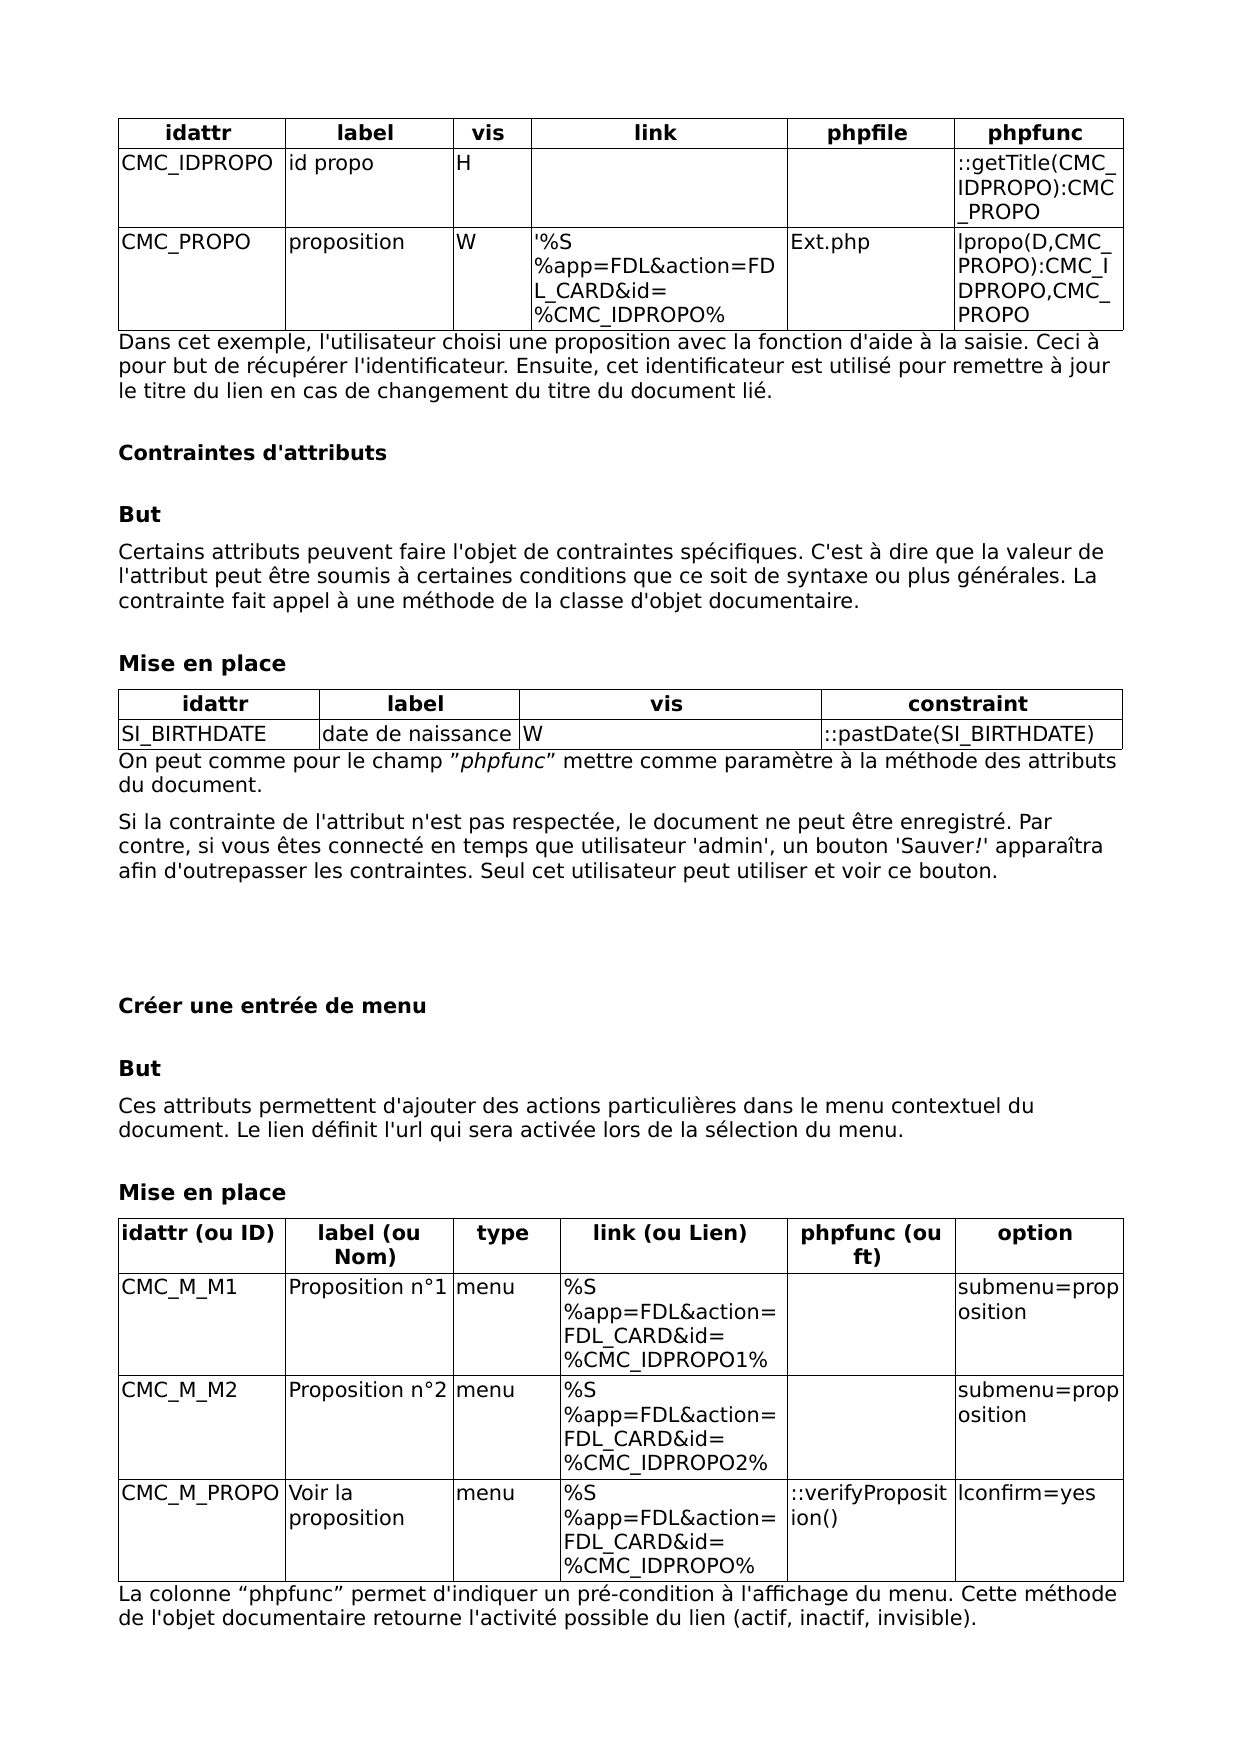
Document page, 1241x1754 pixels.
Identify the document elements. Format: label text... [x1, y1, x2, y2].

table_cell %S%app=FDL&action=FDL_CARD&id=%CMC_IDPROPO1% [561, 1274, 787, 1375]
table_cell SI_BIRTHDATE [119, 720, 319, 749]
subtitle Mise en place [118, 1180, 1122, 1205]
table_cell ::pastDate(SI_BIRTHDATE) [822, 720, 1122, 749]
table_header vis [454, 119, 531, 148]
table_header phpfunc [955, 119, 1123, 148]
text Ces attributs permettent d'ajouter des actions particulières dans le menu contextuel du document. Le lien définit l'url qui sera activée lors de la sélection du menu. [118, 1094, 1122, 1142]
text Si la contrainte de l'attribut n'est pas respectée, le document ne peut être enregistré. Par contre, si vous êtes connecté en temps que utilisateur 'admin', un bouton 'Sauver!' apparaîtra afin d'outrepasser les contraintes. Seul cet utilisateur peut utiliser et voir ce bouton. [118, 810, 1122, 883]
table_header idattr [119, 690, 319, 719]
table_cell submenu=proposition [956, 1376, 1123, 1478]
table_cell Voir la proposition [286, 1480, 453, 1581]
table_header phpfunc (ou ft) [788, 1219, 955, 1272]
table_header vis [520, 690, 821, 719]
table_cell %S%app=FDL&action=FDL_CARD&id=%CMC_IDPROPO% [561, 1480, 787, 1581]
table_cell [788, 149, 954, 227]
table_cell %S%app=FDL&action=FDL_CARD&id=%CMC_IDPROPO2% [561, 1376, 787, 1478]
table_header type [454, 1219, 560, 1272]
table_header label (ou Nom) [286, 1219, 453, 1272]
table_cell CMC_M_M1 [119, 1274, 285, 1375]
table_cell CMC_M_PROPO [119, 1480, 285, 1581]
subtitle But [118, 1056, 1122, 1081]
table_cell '%S%app=FDL&action=FDL_CARD&id=%CMC_IDPROPO% [532, 228, 787, 330]
table_cell W [520, 720, 821, 749]
table_header link (ou Lien) [561, 1219, 787, 1272]
text La colonne “phpfunc” permet d'indiquer un pré-condition à l'affichage du menu. Cette méthode de l'objet documentaire retourne l'activité possible du lien (actif, inactif, invisible). [118, 1582, 1122, 1630]
table_cell CMC_IDPROPO [119, 149, 285, 227]
table_cell submenu=proposition [956, 1274, 1123, 1375]
table_cell lpropo(D,CMC_PROPO):CMC_IDPROPO,CMC_PROPO [955, 228, 1123, 330]
table_cell menu [454, 1480, 560, 1581]
table_cell [788, 1376, 955, 1478]
table_header constraint [822, 690, 1122, 719]
table_cell ::verifyProposition() [788, 1480, 955, 1581]
subtitle Mise en place [118, 651, 1122, 676]
table_header phpfile [788, 119, 954, 148]
table_header idattr [119, 119, 285, 148]
table_cell date de naissance [320, 720, 519, 749]
table_cell Proposition n°1 [286, 1274, 453, 1375]
table_header idattr (ou ID) [119, 1219, 285, 1272]
table_cell W [454, 228, 531, 330]
table_cell menu [454, 1274, 560, 1375]
table_header link [532, 119, 787, 148]
subtitle But [118, 502, 1122, 528]
table_cell Ext.php [788, 228, 954, 330]
table_header label [320, 690, 519, 719]
table_header option [956, 1219, 1123, 1272]
table_header label [286, 119, 453, 148]
subtitle Contraintes d'attributs [118, 441, 1122, 465]
table_cell Proposition n°2 [286, 1376, 453, 1478]
table_cell [532, 149, 787, 227]
subtitle Créer une entrée de menu [118, 994, 1122, 1018]
table_cell lconfirm=yes [956, 1480, 1123, 1581]
text Dans cet exemple, l'utilisateur choisi une proposition avec la fonction d'aide à la saisie. Ceci à pour but de récupérer l'identificateur. Ensuite, cet identificateur est utilisé pour remettre à jour le titre du lien en cas de changement du titre du document lié. [118, 331, 1122, 403]
table_cell CMC_M_M2 [119, 1376, 285, 1478]
table_cell H [454, 149, 531, 227]
table_cell menu [454, 1376, 560, 1478]
table_cell CMC_PROPO [119, 228, 285, 330]
table_cell proposition [286, 228, 453, 330]
table_cell [788, 1274, 955, 1375]
table_cell id propo [286, 149, 453, 227]
text On peut comme pour le champ ”phpfunc” mettre comme paramètre à la méthode des attributs du document. [118, 750, 1122, 798]
text Certains attributs peuvent faire l'objet de contraintes spécifiques. C'est à dire que la valeur de l'attribut peut être soumis à certaines conditions que ce soit de syntaxe ou plus générales. La contrainte fait appel à une méthode de la classe d'objet documentaire. [118, 540, 1122, 613]
table_cell ::getTitle(CMC_IDPROPO):CMC_PROPO [955, 149, 1123, 227]
